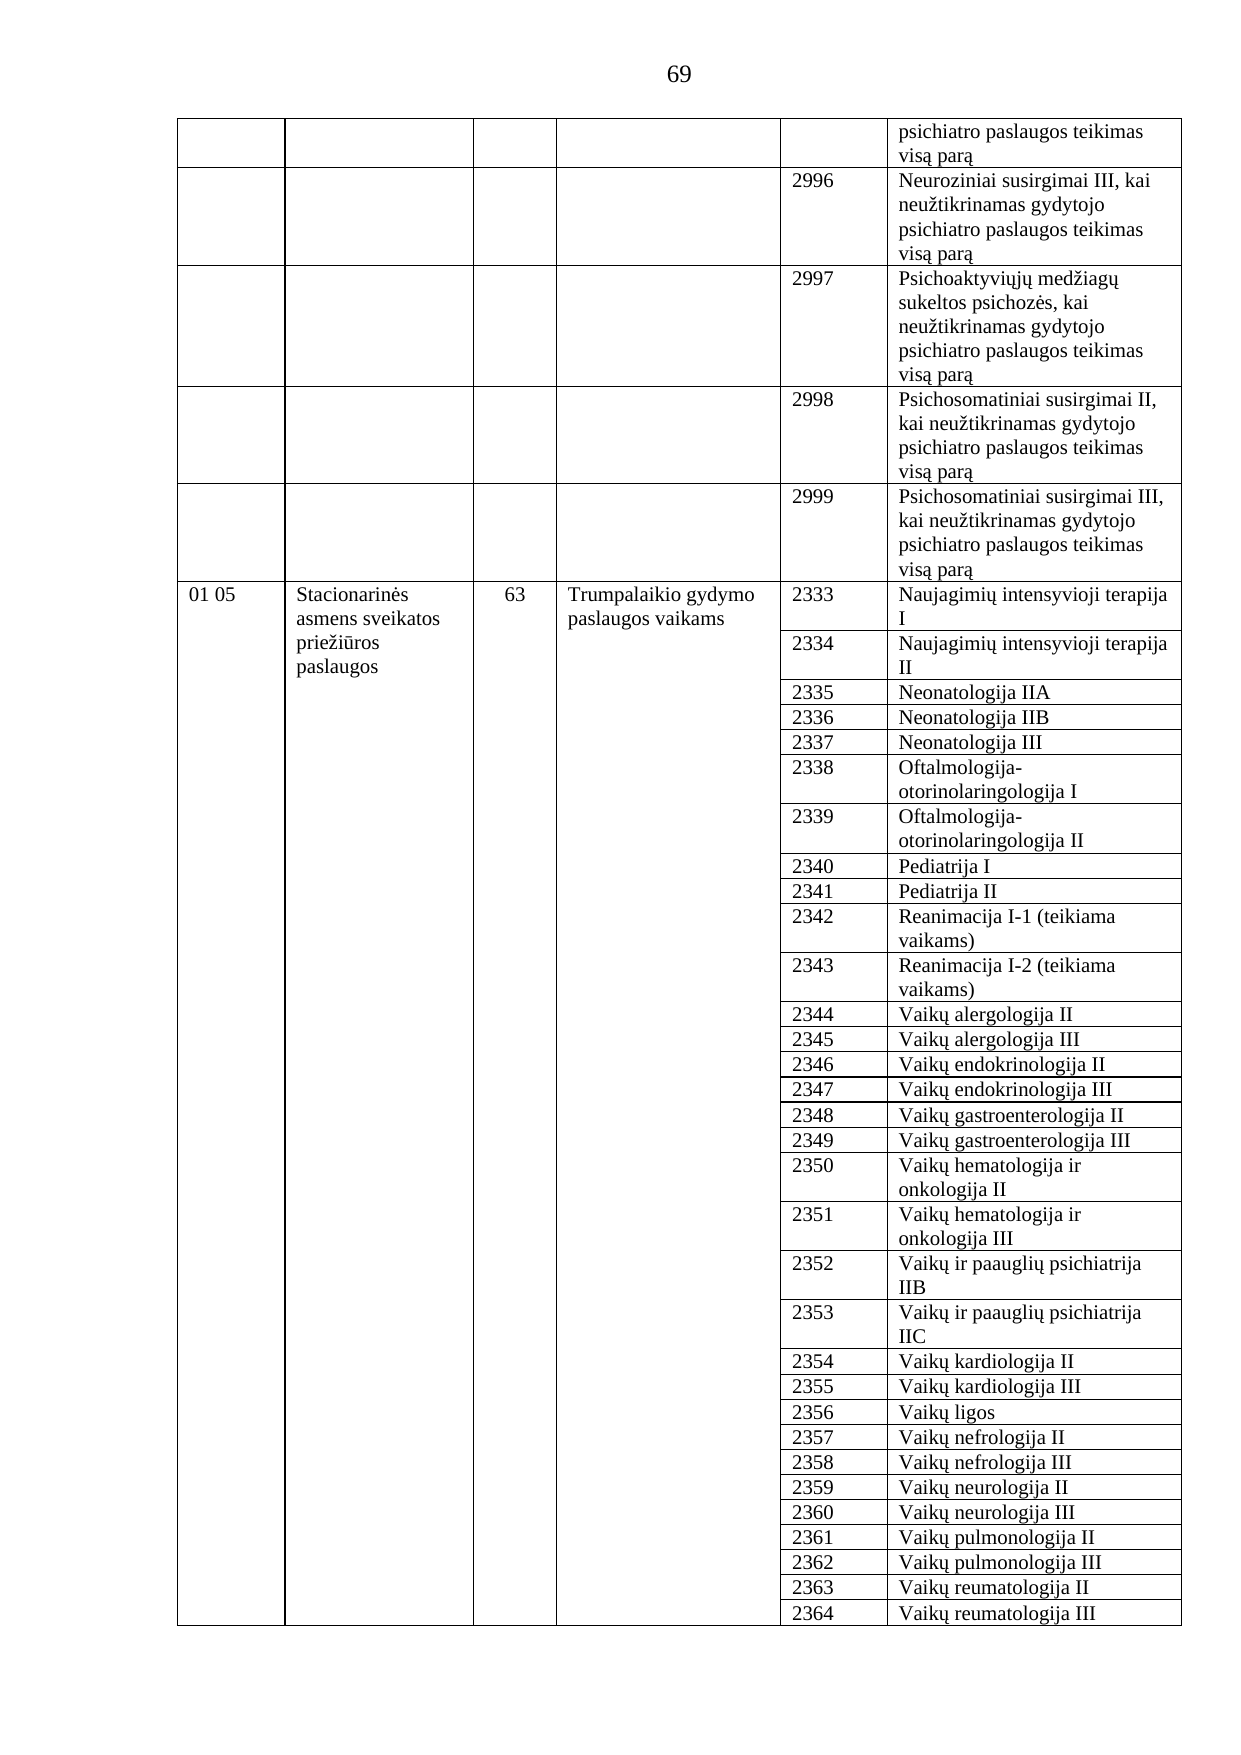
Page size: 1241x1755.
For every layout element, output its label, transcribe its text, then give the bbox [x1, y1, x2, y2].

table_cell 2333 [781, 582, 887, 630]
table_cell [286, 387, 473, 483]
table_cell Vaikų ir paauglių psichiatrija IIC [888, 1300, 1181, 1348]
table_cell [557, 387, 780, 483]
table_cell Trumpalaikio gydymo paslaugos vaikams [557, 582, 780, 1624]
table_cell 2997 [781, 266, 887, 386]
table_cell 2363 [781, 1575, 887, 1599]
table_cell [178, 168, 284, 264]
table_cell Vaikų ir paauglių psichiatrija IIB [888, 1251, 1181, 1299]
table_cell Psichoaktyviųjų medžiagų sukeltos psichozės, kai neužtikrinamas gydytojo psichiatro paslaugos teikimas visą parą [888, 266, 1181, 386]
table_cell 2362 [781, 1550, 887, 1574]
table_cell 2338 [781, 755, 887, 803]
table_cell [781, 119, 887, 167]
table_cell [286, 119, 473, 167]
table_cell 2998 [781, 387, 887, 483]
table_cell 63 [474, 582, 556, 1624]
table_cell Vaikų neurologija III [888, 1500, 1181, 1524]
table_cell Vaikų nefrologija II [888, 1425, 1181, 1449]
table_cell [286, 266, 473, 386]
table_cell Neonatologija III [888, 730, 1181, 754]
table_cell 2364 [781, 1600, 887, 1624]
table_cell Vaikų reumatologija II [888, 1575, 1181, 1599]
table_cell [557, 484, 780, 581]
table_cell [474, 387, 556, 483]
table_cell Psichosomatiniai susirgimai II, kai neužtikrinamas gydytojo psichiatro paslaugos teikimas visą parą [888, 387, 1181, 483]
table_cell 2336 [781, 705, 887, 729]
table_cell [474, 484, 556, 581]
table_cell Vaikų gastroenterologija III [888, 1128, 1181, 1152]
table_cell Vaikų alergologija III [888, 1027, 1181, 1051]
table_cell Vaikų endokrinologija III [888, 1078, 1181, 1101]
table_cell 2339 [781, 804, 887, 852]
table_cell Neonatologija IIB [888, 705, 1181, 729]
table_cell 2345 [781, 1027, 887, 1051]
table_cell Vaikų neurologija II [888, 1475, 1181, 1499]
table_cell Stacionarinės asmens sveikatos priežiūros paslaugos [286, 582, 473, 1624]
table_cell 2350 [781, 1153, 887, 1201]
table_cell [178, 266, 284, 386]
table_cell Reanimacija I-1 (teikiama vaikams) [888, 904, 1181, 952]
table_cell 2342 [781, 904, 887, 952]
table_cell 2334 [781, 631, 887, 679]
table_cell 2359 [781, 1475, 887, 1499]
table_cell [557, 119, 780, 167]
table_cell Neonatologija IIA [888, 680, 1181, 704]
table_cell [178, 119, 284, 167]
table_cell Pediatrija II [888, 879, 1181, 903]
table_cell Psichosomatiniai susirgimai III, kai neužtikrinamas gydytojo psichiatro paslaugos teikimas visą parą [888, 484, 1181, 581]
table_cell Vaikų alergologija II [888, 1002, 1181, 1026]
table_cell Vaikų kardiologija III [888, 1375, 1181, 1398]
table_cell Naujagimių intensyvioji terapija II [888, 631, 1181, 679]
table_cell Pediatrija I [888, 854, 1181, 878]
table_cell Vaikų nefrologija III [888, 1450, 1181, 1474]
table_cell Vaikų hematologija ir onkologija II [888, 1153, 1181, 1201]
table_cell [286, 168, 473, 264]
table_cell Oftalmologija-otorinolaringologija I [888, 755, 1181, 803]
table_cell Vaikų kardiologija II [888, 1349, 1181, 1373]
table_cell 2346 [781, 1052, 887, 1076]
table_cell 2353 [781, 1300, 887, 1348]
table_cell Vaikų gastroenterologija II [888, 1103, 1181, 1127]
table_cell Naujagimių intensyvioji terapija I [888, 582, 1181, 630]
table_cell 2335 [781, 680, 887, 704]
table_cell Vaikų pulmonologija III [888, 1550, 1181, 1574]
table_cell 2354 [781, 1349, 887, 1373]
table_cell 01 05 [178, 582, 284, 1624]
table_cell Vaikų pulmonologija II [888, 1525, 1181, 1549]
table_cell [178, 484, 284, 581]
table_cell 2360 [781, 1500, 887, 1524]
table_cell 2348 [781, 1103, 887, 1127]
table_cell 2340 [781, 854, 887, 878]
table_cell 2343 [781, 953, 887, 1001]
table_cell Oftalmologija-otorinolaringologija II [888, 804, 1181, 852]
table_cell 2347 [781, 1078, 887, 1101]
table_cell 2355 [781, 1375, 887, 1398]
table_cell Vaikų endokrinologija II [888, 1052, 1181, 1076]
table_cell [474, 168, 556, 264]
table_cell 2999 [781, 484, 887, 581]
table_cell [286, 484, 473, 581]
table_cell psichiatro paslaugos teikimas visą parą [888, 119, 1181, 167]
table_cell 2356 [781, 1400, 887, 1424]
table_cell 2337 [781, 730, 887, 754]
table_cell [178, 387, 284, 483]
table_cell Neuroziniai susirgimai III, kai neužtikrinamas gydytojo psichiatro paslaugos teikimas visą parą [888, 168, 1181, 264]
table_cell 2996 [781, 168, 887, 264]
table_cell [557, 266, 780, 386]
table_cell 2352 [781, 1251, 887, 1299]
table_cell [474, 266, 556, 386]
table_cell 2349 [781, 1128, 887, 1152]
table_cell 2341 [781, 879, 887, 903]
table_cell Reanimacija I-2 (teikiama vaikams) [888, 953, 1181, 1001]
table_cell 2358 [781, 1450, 887, 1474]
table_cell Vaikų reumatologija III [888, 1600, 1181, 1624]
table_cell 2357 [781, 1425, 887, 1449]
table_cell 2344 [781, 1002, 887, 1026]
table_cell Vaikų ligos [888, 1400, 1181, 1424]
table_cell [557, 168, 780, 264]
table_cell [474, 119, 556, 167]
table_cell 2351 [781, 1202, 887, 1250]
table_cell Vaikų hematologija ir onkologija III [888, 1202, 1181, 1250]
table_cell 2361 [781, 1525, 887, 1549]
